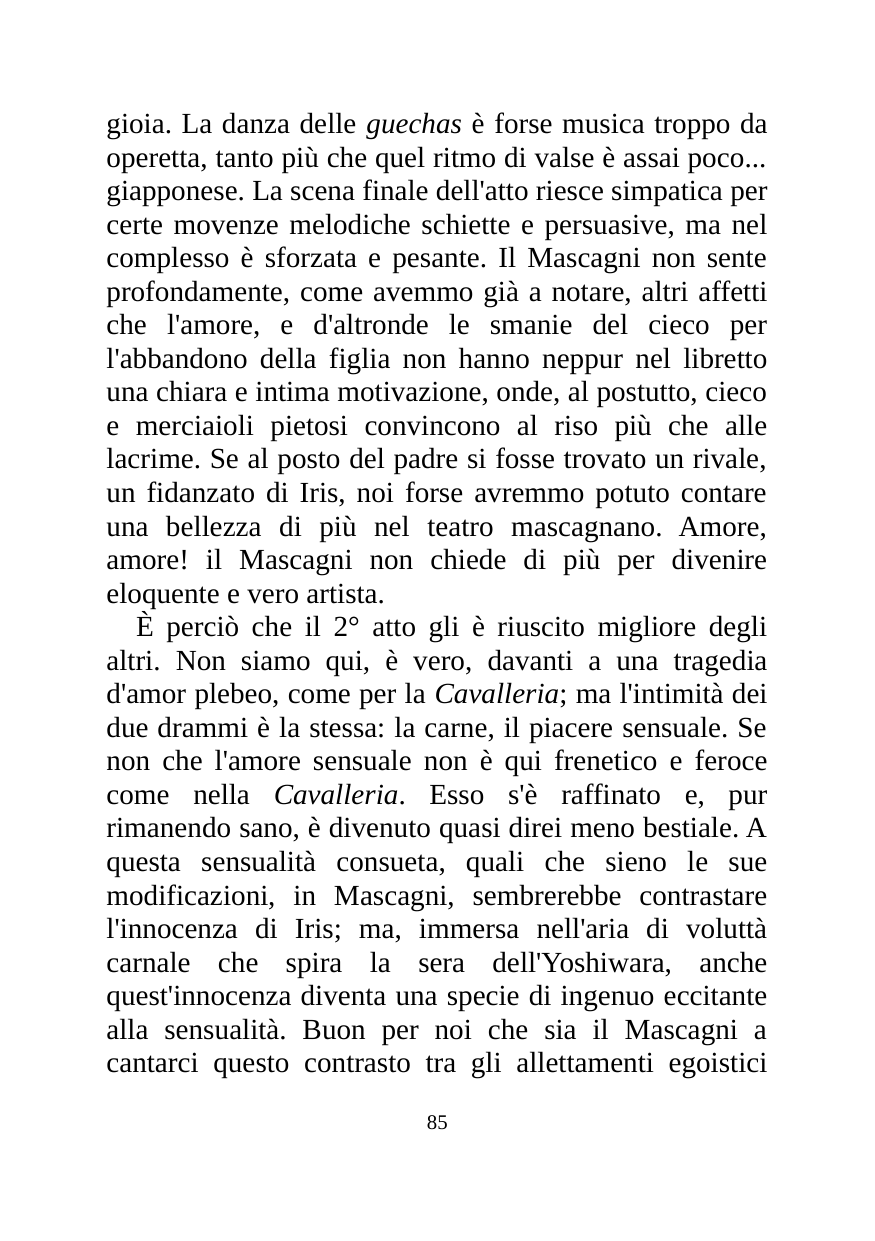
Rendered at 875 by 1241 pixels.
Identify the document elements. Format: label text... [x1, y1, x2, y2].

text È perciò che il 2° atto gli è riuscito migliore degli altri. Non siamo qui, è vero, davanti a una tragedia d'amor plebeo, come per la Cavalleria; ma l'intimità dei due drammi è la stessa: la carne, il piacere sensuale. Se non che l'amore sensuale non è qui frenetico e feroce come nella Cavalleria. Esso s'è raffinato e, pur rimanendo sano, è divenuto quasi direi meno bestiale. A questa sensualità consueta, quali che sieno le sue modificazioni, in Mascagni, sembrerebbe contrastare l'innocenza di Iris; ma, immersa nell'aria di voluttà carnale che spira la sera dell'Yoshiwara, anche quest'innocenza diventa una specie di ingenuo eccitante alla sensualità. Buon per noi che sia il Mascagni a cantarci questo contrasto tra gli allettamenti egoistici [106, 609, 768, 1079]
text gioia. La danza delle guechas è forse musica troppo da operetta, tanto più che quel ritmo di valse è assai poco... giapponese. La scena finale dell'atto riesce simpatica per certe movenze melodiche schiette e persuasive, ma nel complesso è sforzata e pesante. Il Mascagni non sente profondamente, come avemmo già a notare, altri affetti che l'amore, e d'altronde le smanie del cieco per l'abbandono della figlia non hanno neppur nel libretto una chiara e intima motivazione, onde, al postutto, cieco e merciaioli pietosi convincono al riso più che alle lacrime. Se al posto del padre si fosse trovato un rivale, un fidanzato di Iris, noi forse avremmo potuto contare una bellezza di più nel teatro mascagnano. Amore, amore! il Mascagni non chiede di più per divenire eloquente e vero artista. [106, 106, 768, 609]
